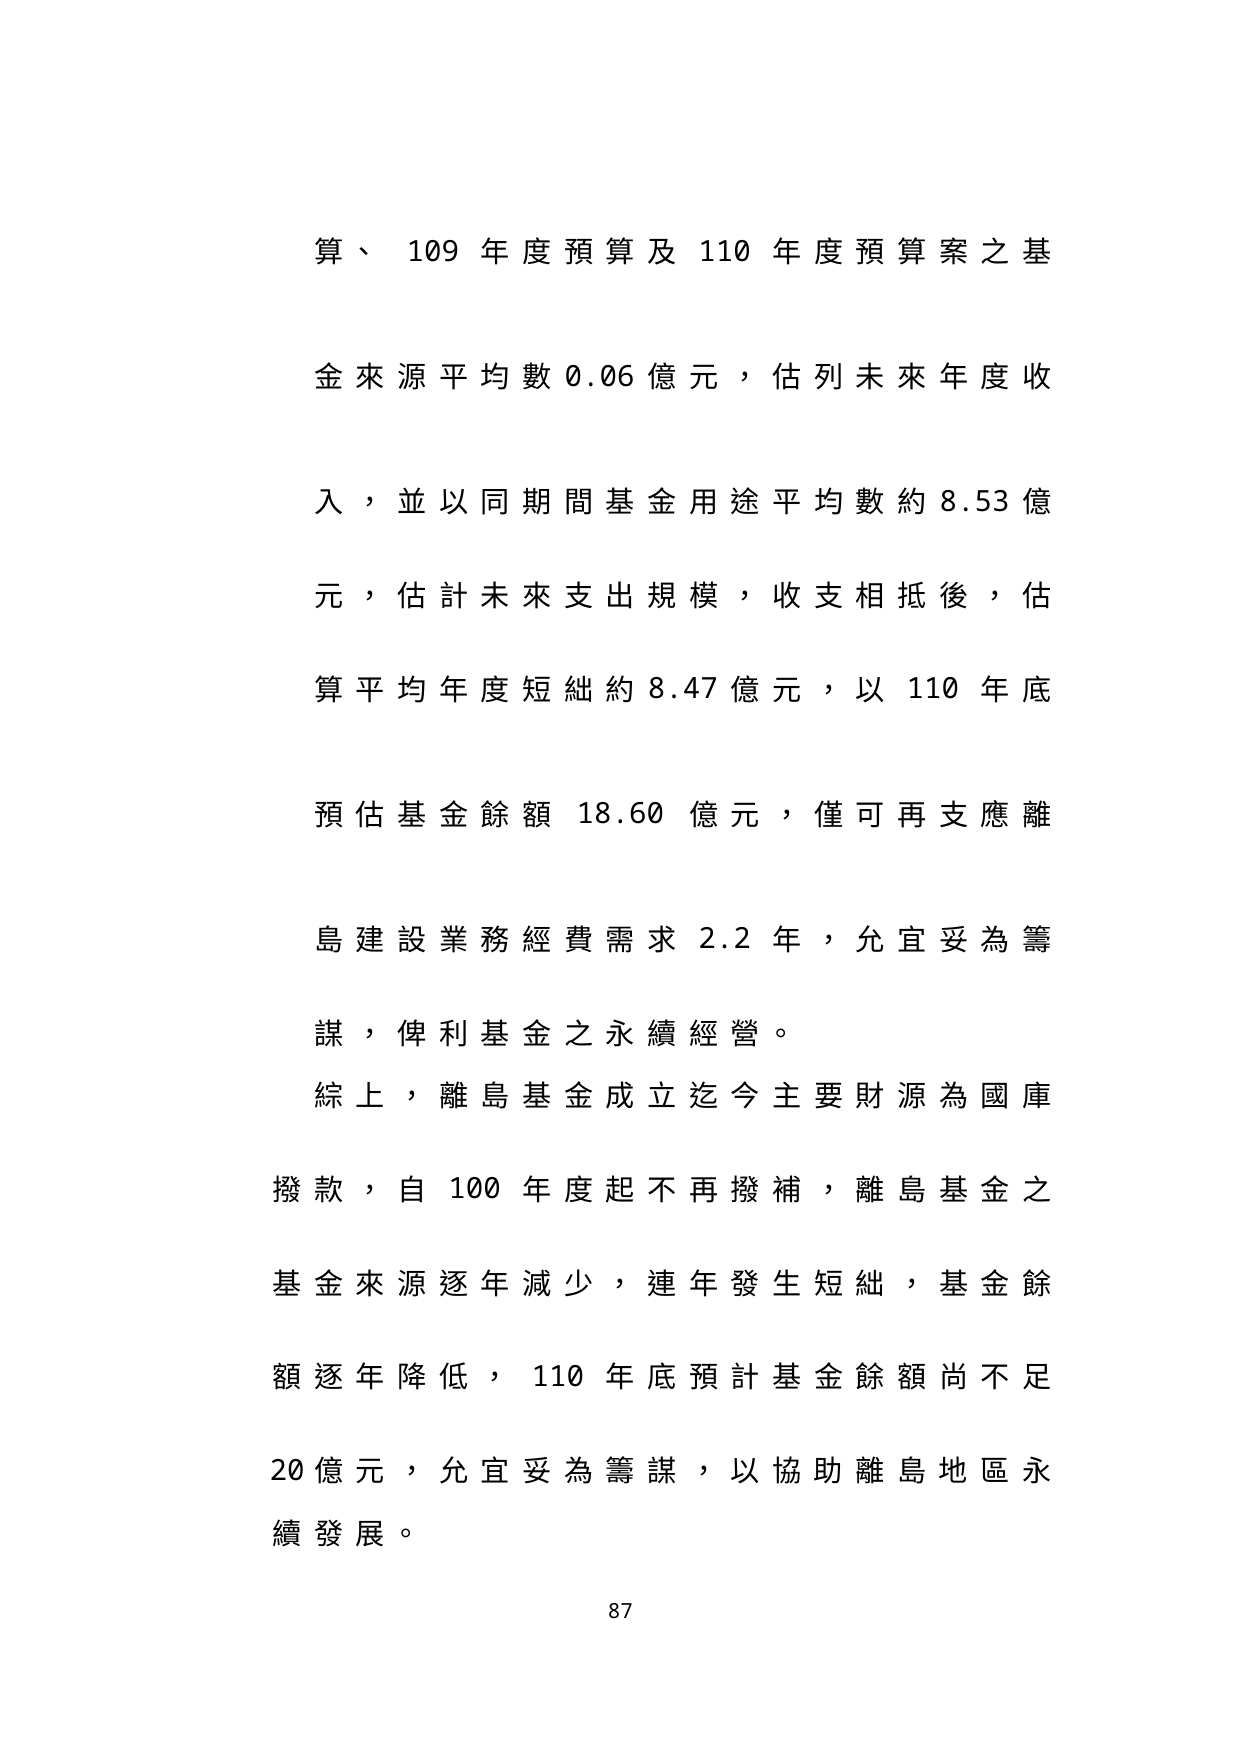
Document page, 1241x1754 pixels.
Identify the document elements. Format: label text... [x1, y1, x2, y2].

text 算、109年度預算及110年度預算案之基金來源平均數0.06億元，估列未來年度收入，並以同期間基金用途平均數約8.53億元，估計未來支出規模，收支相抵後，估算平均年度短絀約8.47億元，以110年底預估基金餘額18.60億元，僅可再支應離島建設業務經費需求2.2年，允宜妥為籌謀，俾利基金之永續經營。 [271, 177, 1058, 1052]
text 綜上，離島基金成立迄今主要財源為國庫撥款，自100年度起不再撥補，離島基金之基金來源逐年減少，連年發生短絀，基金餘額逐年降低，110年底預計基金餘額尚不足20億元，允宜妥為籌謀，以協助離島地區永續發展。 [242, 1052, 1058, 1552]
